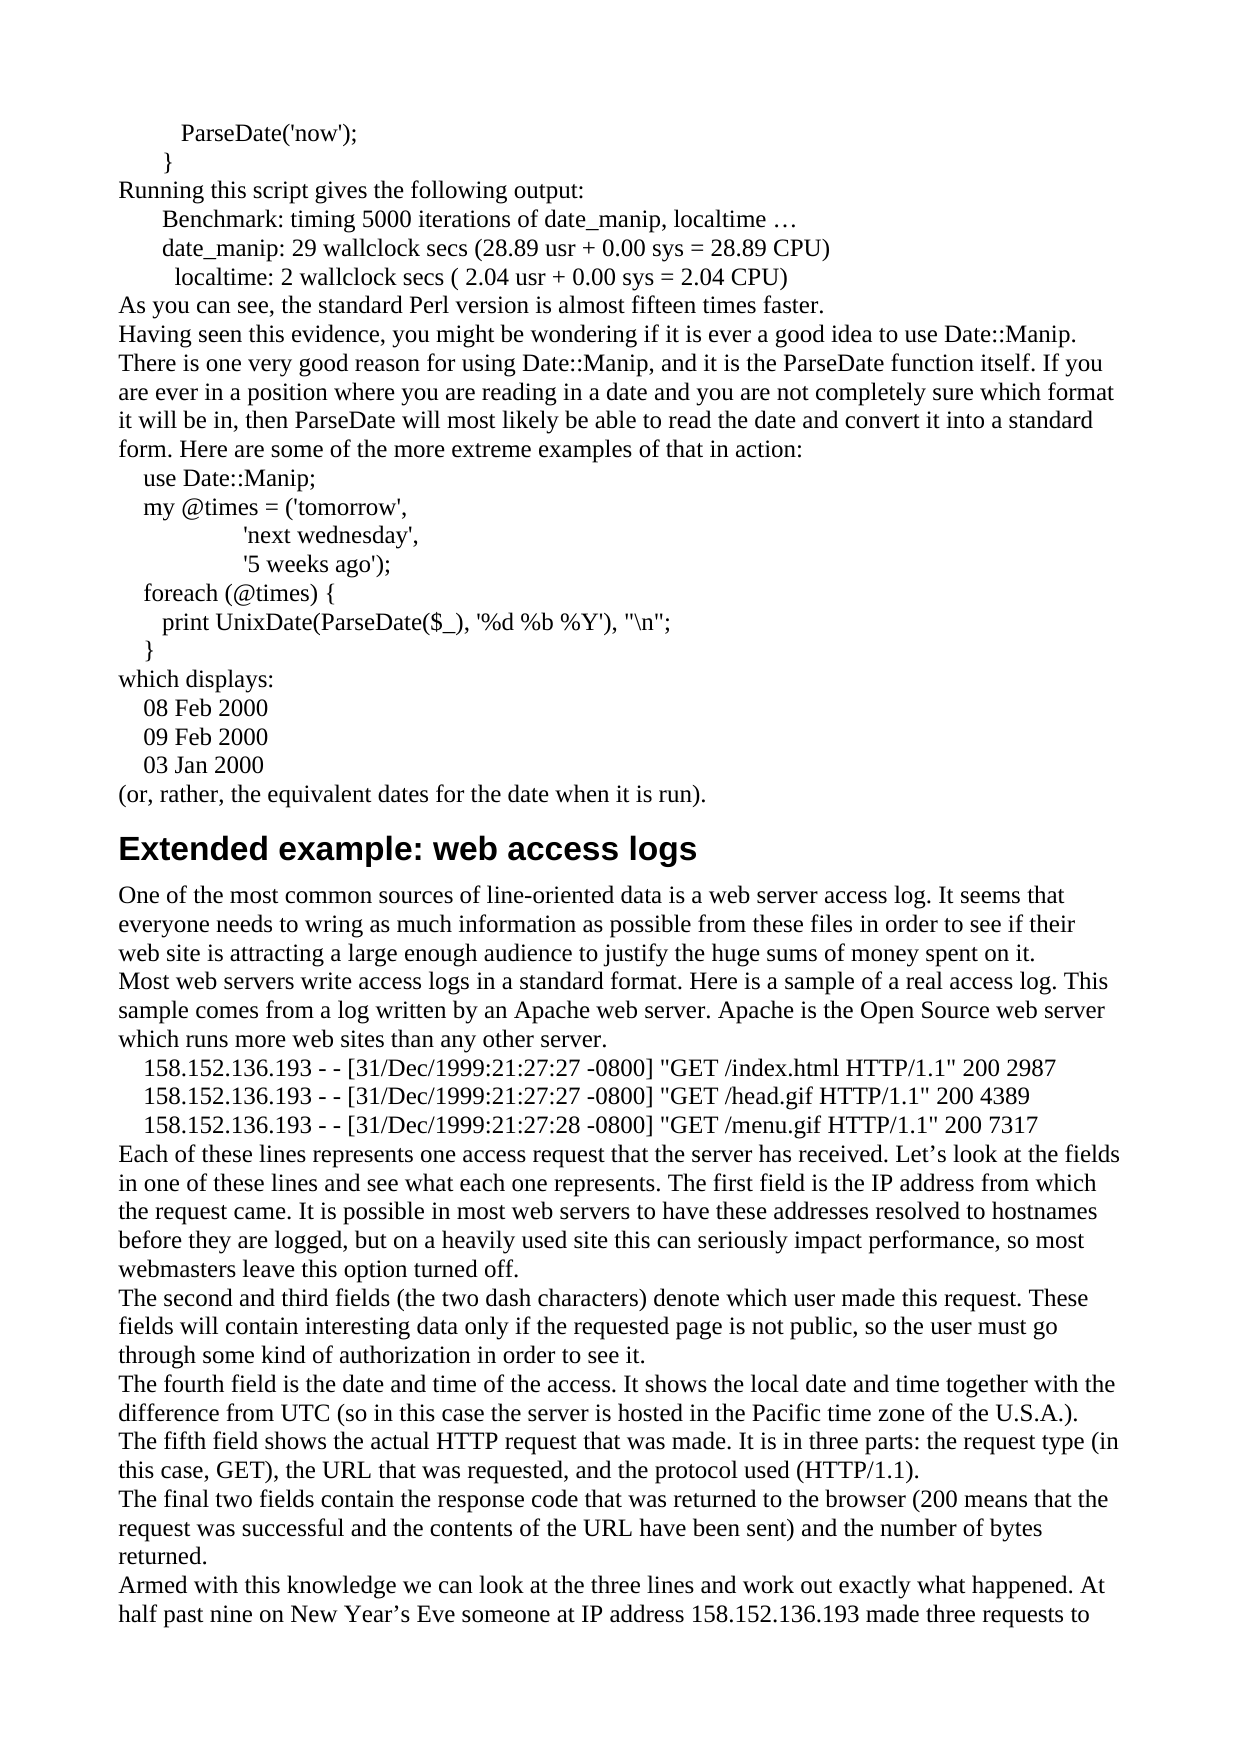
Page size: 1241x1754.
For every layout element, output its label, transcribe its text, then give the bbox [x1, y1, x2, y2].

text 'next wednesday', [118, 521, 1122, 549]
text Armed with this knowledge we can look at the three lines and work out exactly what happened. At half past nine on New Year’s Eve someone at IP address 158.152.136.193 made three requests to [118, 1570, 1122, 1628]
text Having seen this evidence, you might be wondering if it is ever a good idea to use Date::Manip. There is one very good reason for using Date::Manip, and it is the ParseDate function itself. If you are ever in a position where you are reading in a date and you are not completely sure which format it will be in, then ParseDate will most likely be able to read the date and convert it into a standard form. Here are some of the more extreme examples of that in action: [118, 319, 1122, 463]
text The final two fields contain the response code that was returned to the browser (200 means that the request was successful and the contents of the URL have been sent) and the number of bytes returned. [118, 1484, 1122, 1570]
text 158.152.136.193 - - [31/Dec/1999:21:27:27 -0800] "GET /head.gif HTTP/1.1" 200 4389 [118, 1081, 1122, 1110]
text Running this script gives the following output: [118, 176, 1122, 204]
text } [118, 636, 1122, 664]
text foreach (@times) { [118, 578, 1122, 607]
text '5 weeks ago'); [118, 549, 1122, 578]
text my @times = ('tomorrow', [118, 492, 1122, 521]
text which displays: [118, 664, 1122, 693]
text The fourth field is the date and time of the access. It shows the local date and time together with the difference from UTC (so in this case the server is hosted in the Pacific time zone of the U.S.A.). [118, 1369, 1122, 1426]
subtitle Extended example: web access logs [118, 829, 1122, 868]
text ParseDate('now'); [118, 118, 1122, 147]
text The fifth field shows the actual HTTP request that was made. It is in three parts: the request type (in this case, GET), the URL that was requested, and the protocol used (HTTP/1.1). [118, 1426, 1122, 1484]
text 09 Feb 2000 [118, 722, 1122, 751]
text print UnixDate(ParseDate($_), '%d %b %Y'), "\n"; [118, 607, 1122, 636]
text Each of these lines represents one access request that the server has received. Let’s look at the fields in one of these lines and see what each one represents. The first field is the IP address from which the request came. It is possible in most web servers to have these addresses resolved to hostnames before they are logged, but on a heavily used site this can seriously impact performance, so most webmasters leave this option turned off. [118, 1139, 1122, 1283]
text As you can see, the standard Perl version is almost fifteen times faster. [118, 291, 1122, 319]
text One of the most common sources of line-oriented data is a web server access log. It seems that everyone needs to wring as much information as possible from these files in order to see if their web site is attracting a large enough audience to justify the huge sums of money spent on it. [118, 880, 1122, 966]
text Benchmark: timing 5000 iterations of date_manip, localtime … [118, 204, 1122, 233]
text use Date::Manip; [118, 463, 1122, 492]
text The second and third fields (the two dash characters) denote which user made this request. These fields will contain interesting data only if the requested page is not public, so the user must go through some kind of authorization in order to see it. [118, 1283, 1122, 1369]
text 158.152.136.193 - - [31/Dec/1999:21:27:27 -0800] "GET /index.html HTTP/1.1" 200 2987 [118, 1053, 1122, 1081]
text 08 Feb 2000 [118, 693, 1122, 722]
text localtime: 2 wallclock secs ( 2.04 usr + 0.00 sys = 2.04 CPU) [118, 262, 1122, 291]
text Most web servers write access logs in a standard format. Here is a sample of a real access log. This sample comes from a log written by an Apache web server. Apache is the Open Source web server which runs more web sites than any other server. [118, 966, 1122, 1053]
text date_manip: 29 wallclock secs (28.89 usr + 0.00 sys = 28.89 CPU) [118, 233, 1122, 262]
text } [118, 147, 1122, 176]
text 158.152.136.193 - - [31/Dec/1999:21:27:28 -0800] "GET /menu.gif HTTP/1.1" 200 7317 [118, 1110, 1122, 1139]
text (or, rather, the equivalent dates for the date when it is run). [118, 779, 1122, 808]
text 03 Jan 2000 [118, 751, 1122, 779]
